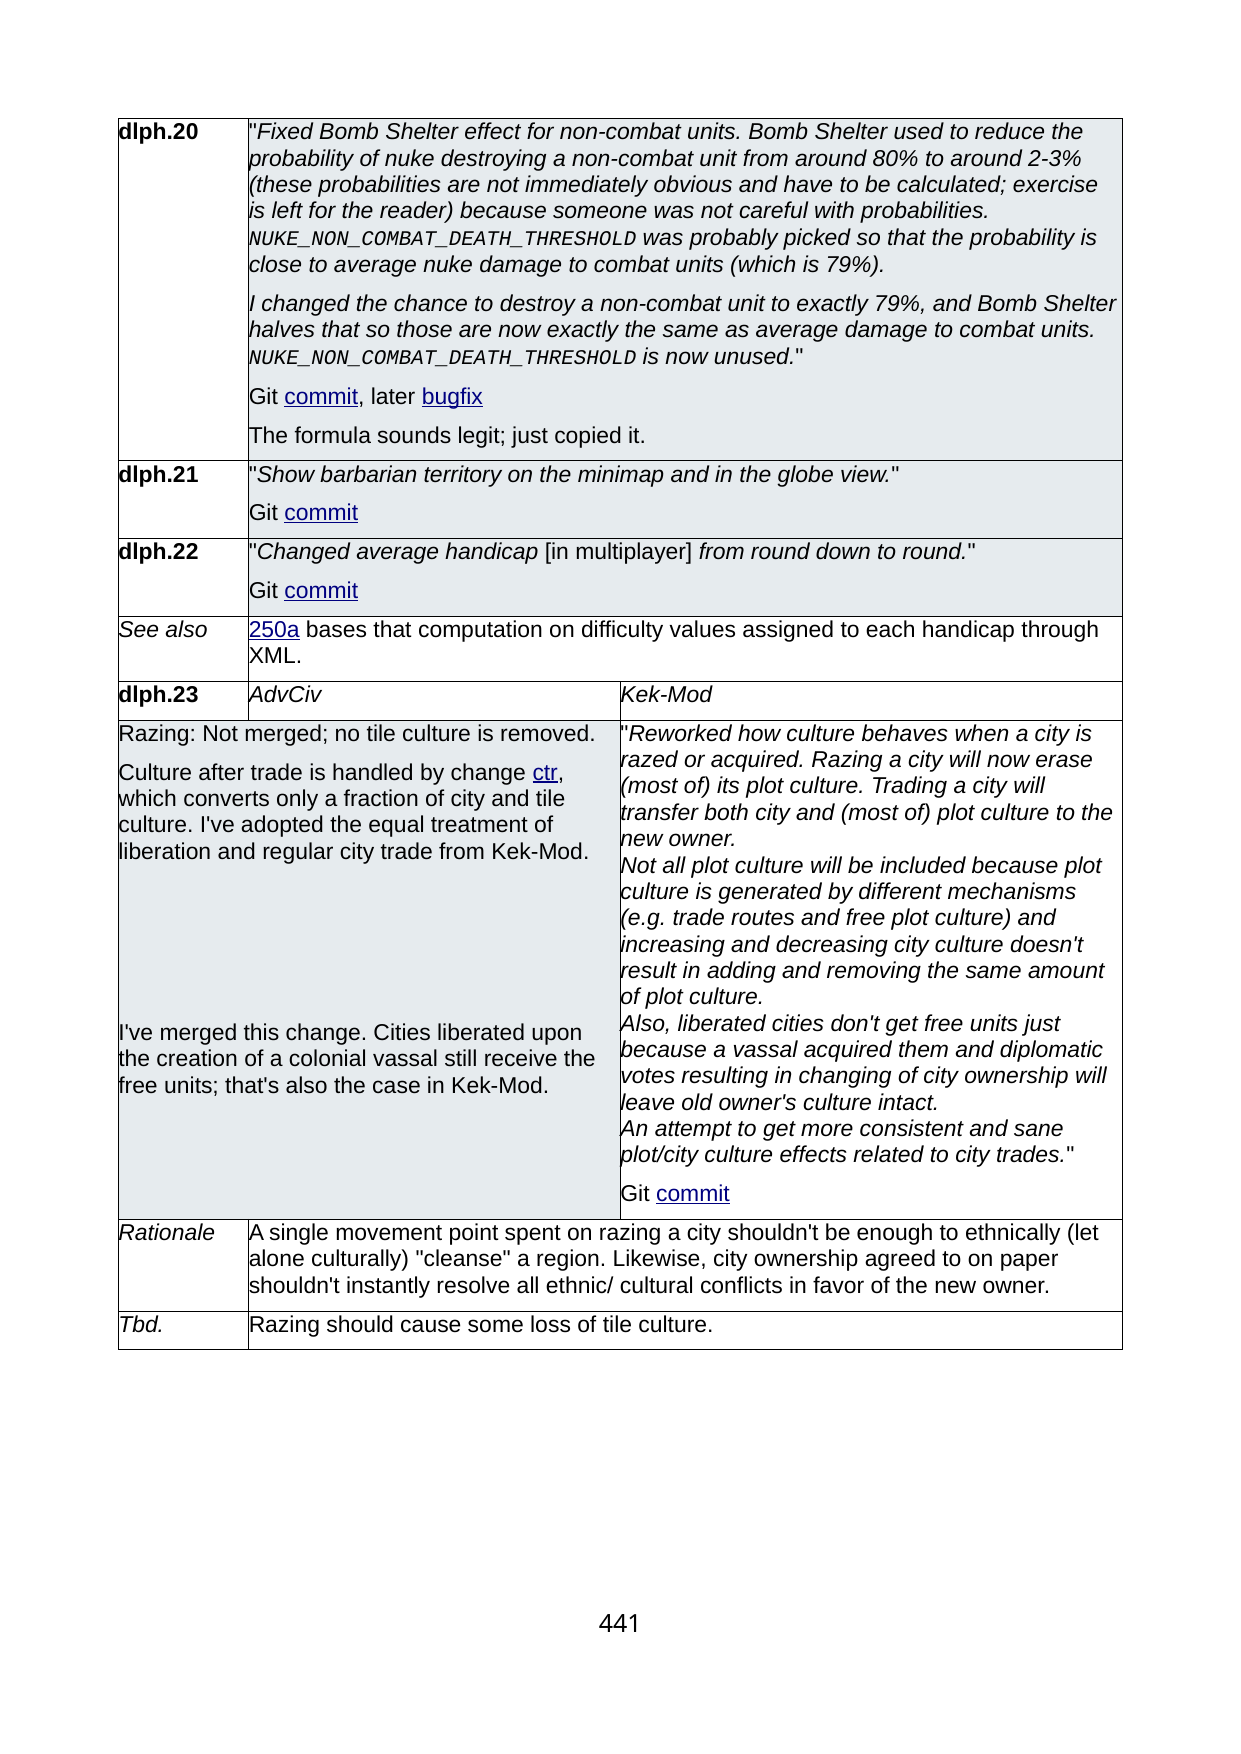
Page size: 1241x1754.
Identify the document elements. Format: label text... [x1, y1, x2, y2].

table_cell Rationale [119, 1220, 248, 1311]
table_cell dlph.21 [119, 461, 248, 538]
table_cell "Reworked how culture behaves when a city is razed or acquired. Razing a city will now erase (most of) its plot culture. Trading a city will transfer both city and (most of) plot culture to the new owner. Not all plot culture will be included because plot culture is generated by different mechanisms (e.g. trade routes and free plot culture) and increasing and decreasing city culture doesn't result in adding and removing the same amount of plot culture. Also, liberated cities don't get free units just because a vassal acquired them and diplomatic votes resulting in changing of city ownership will leave old owner's culture intact. An attempt to get more consistent and sane plot/city culture effects related to city trades." Git commit [621, 721, 1122, 1219]
table_cell A single movement point spent on razing a city shouldn't be enough to ethnically (let alone culturally) "cleanse" a region. Likewise, city ownership agreed to on paper shouldn't instantly resolve all ethnic/ cultural conflicts in favor of the new owner. [249, 1220, 1122, 1311]
table_cell See also [119, 617, 248, 681]
table_cell Razing: Not merged; no tile culture is removed. Culture after trade is handled by change ctr, which converts only a fraction of city and tile culture. I've adopted the equal treatment of liberation and regular city trade from Kek-Mod. I've merged this change. Cities liberated upon the creation of a colonial vassal still receive the free units; that's also the case in Kek-Mod. [119, 721, 620, 1219]
table_cell "Show barbarian territory on the minimap and in the globe view." Git commit [249, 461, 1122, 538]
table_cell dlph.22 [119, 539, 248, 616]
table_cell 250a bases that computation on difficulty values assigned to each handicap through XML. [249, 617, 1122, 681]
table_cell dlph.23 [119, 682, 248, 720]
table_cell Kek-Mod [621, 682, 1122, 720]
table_cell dlph.20 [119, 119, 248, 460]
table_cell Razing should cause some loss of tile culture. [249, 1312, 1122, 1349]
table_cell Tbd. [119, 1312, 248, 1349]
table_cell AdvCiv [249, 682, 620, 720]
table_cell "Fixed Bomb Shelter effect for non-combat units. Bomb Shelter used to reduce the probability of nuke destroying a non-combat unit from around 80% to around 2-3% (these probabilities are not immediately obvious and have to be calculated; exercise is left for the reader) because someone was not careful with probabilities. NUKE_NON_COMBAT_DEATH_THRESHOLD was probably picked so that the probability is close to average nuke damage to combat units (which is 79%). I changed the chance to destroy a non-combat unit to exactly 79%, and Bomb Shelter halves that so those are now exactly the same as average damage to combat units. NUKE_NON_COMBAT_DEATH_THRESHOLD is now unused." Git commit, later bugfix The formula sounds legit; just copied it. [249, 119, 1122, 460]
table_cell "Changed average handicap [in multiplayer] from round down to round." Git commit [249, 539, 1122, 616]
